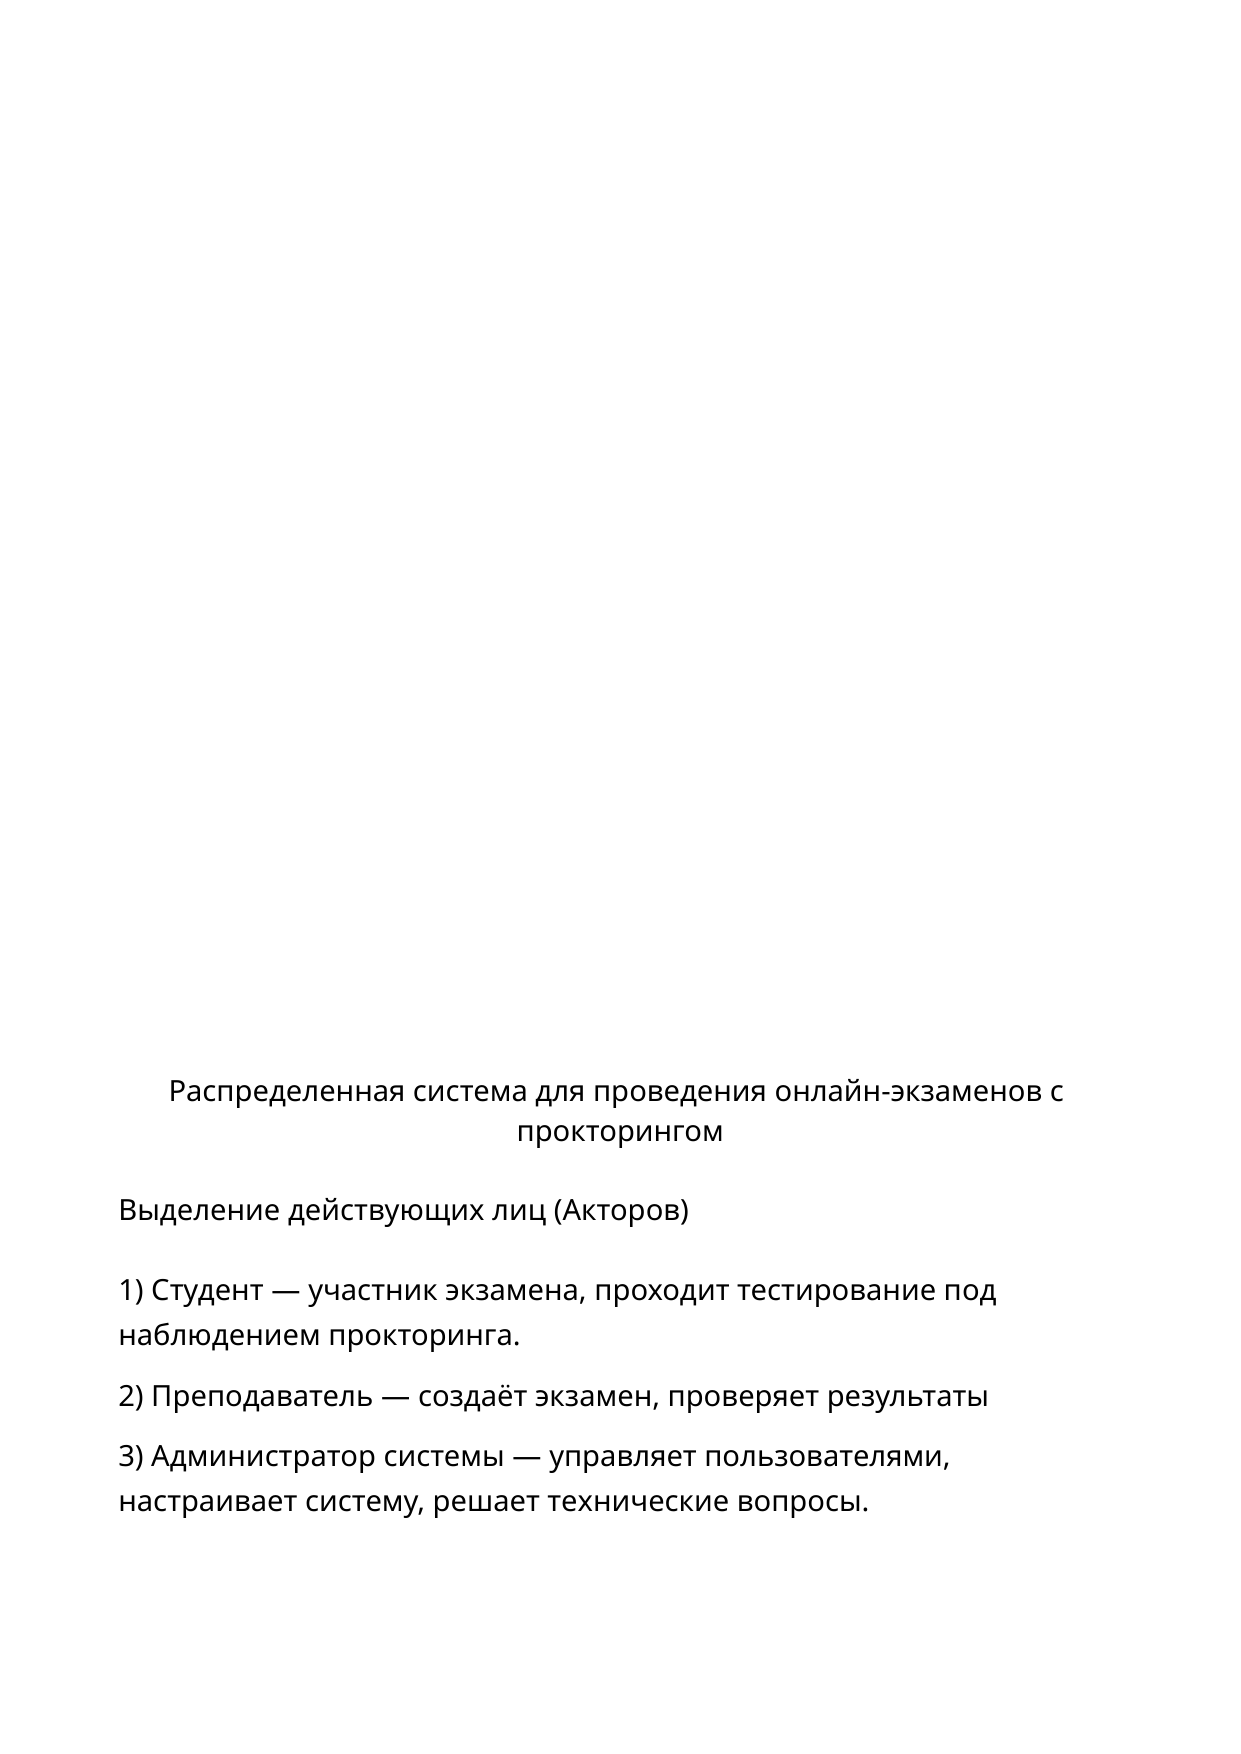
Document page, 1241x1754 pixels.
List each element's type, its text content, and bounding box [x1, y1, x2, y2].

text Выделение действующих лиц (Акторов) [118, 1190, 1122, 1229]
text 1) Студент — участник экзамена, проходит тестирование под наблюдением прокторинга. [118, 1269, 1122, 1354]
text 2) Преподаватель — создаёт экзамен, проверяет результаты [118, 1375, 1122, 1414]
text 3) Администратор системы — управляет пользователями, настраивает систему, решает технические вопросы. [118, 1435, 1122, 1520]
text прокторингом [118, 1110, 1122, 1150]
text Распределенная система для проведения онлайн-экзаменов с [118, 1071, 1122, 1110]
